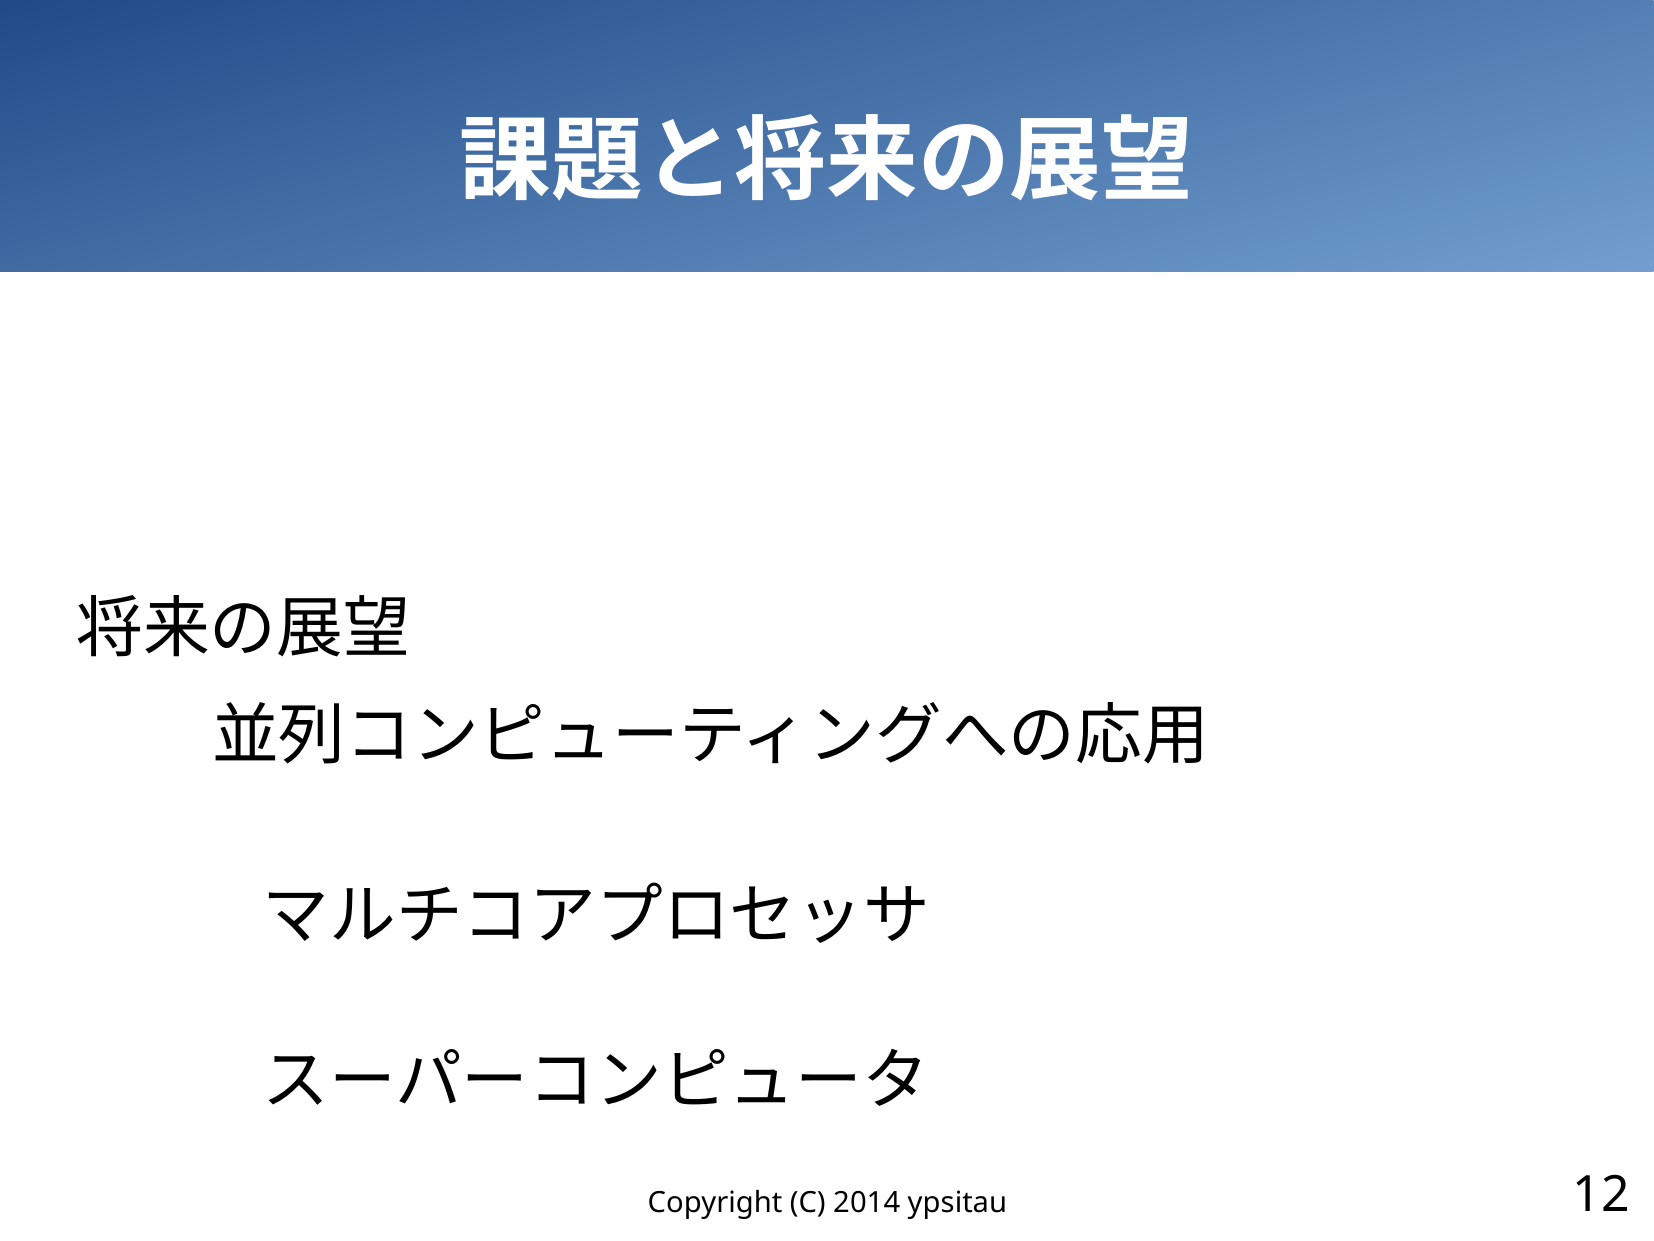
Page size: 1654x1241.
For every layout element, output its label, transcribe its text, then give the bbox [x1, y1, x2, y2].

text_box 並列コンピューティングへの応用 [197, 673, 1229, 789]
title 課題と将来の展望 [82, 49, 1571, 257]
text_box 将来の展望 [61, 566, 426, 682]
text_box スーパーコンピュータ [247, 1019, 945, 1134]
text_box マルチコアプロセッサ [248, 853, 946, 969]
